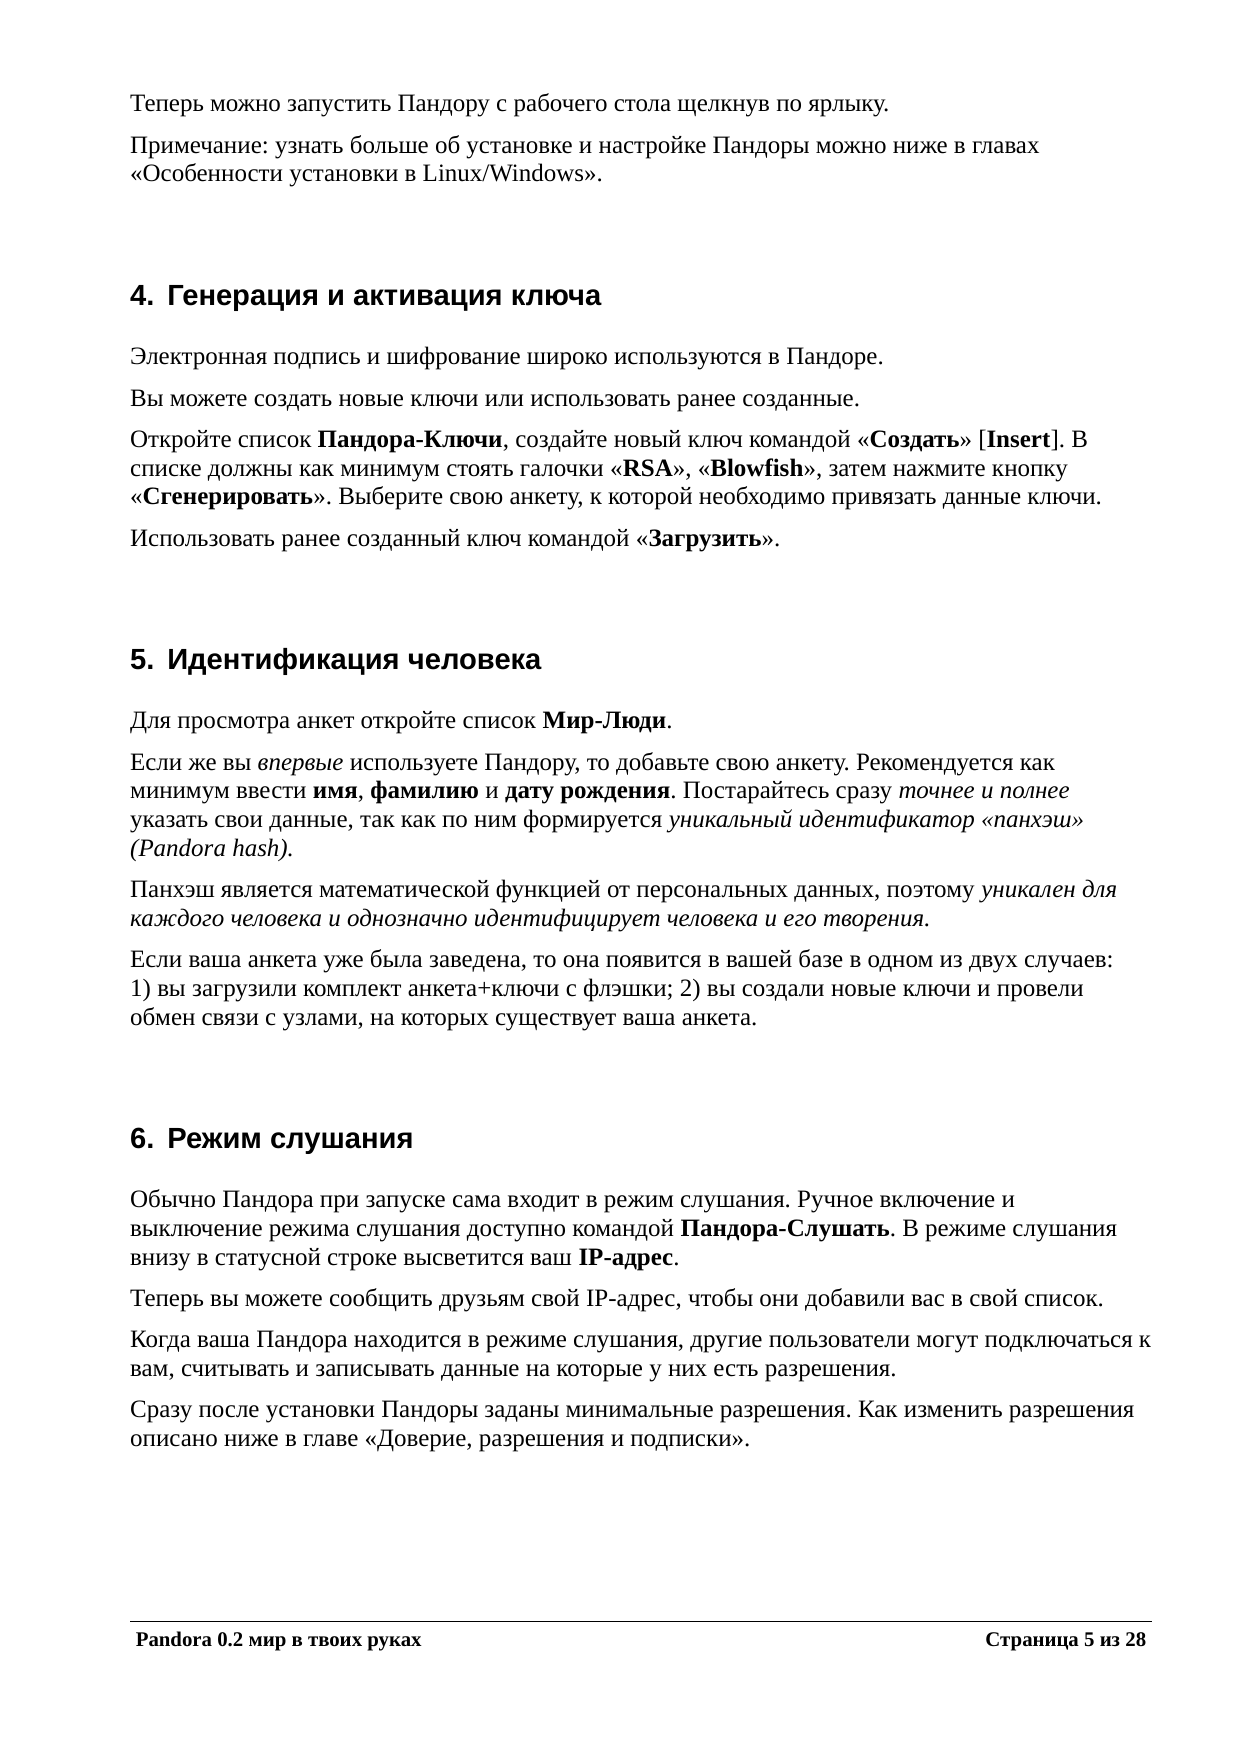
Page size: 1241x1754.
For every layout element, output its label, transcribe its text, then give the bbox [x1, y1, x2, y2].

text Откройте список Пандора-Ключи, создайте новый ключ командой «Создать» [Insert]. В списке должны как минимум стоять галочки «RSA», «Blowfish», затем нажмите кнопку «Сгенерировать». Выберите свою анкету, к которой необходимо привязать данные ключи. [130, 424, 1152, 510]
text Обычно Пандора при запуске сама входит в режим слушания. Ручное включение и выключение режима слушания доступно командой Пандора-Слушать. В режиме слушания внизу в статусной строке высветится ваш IP-адрес. [130, 1184, 1152, 1271]
text Для просмотра анкет откройте список Мир-Люди. [130, 705, 1152, 734]
subtitle Идентификация человека [130, 642, 1152, 675]
text Теперь можно запустить Пандору с рабочего стола щелкнув по ярлыку. [130, 88, 1152, 117]
subtitle Режим слушания [130, 1121, 1152, 1154]
text Когда ваша Пандора находится в режиме слушания, другие пользователи могут подключаться к вам, считывать и записывать данные на которые у них есть разрешения. [130, 1324, 1152, 1382]
text Если ваша анкета уже была заведена, то она появится в вашей базе в одном из двух случаев: 1) вы загрузили комплект анкета+ключи с флэшки; 2) вы создали новые ключи и провели обмен связи с узлами, на которых существует ваша анкета. [130, 944, 1152, 1030]
text Если же вы впервые используете Пандору, то добавьте свою анкету. Рекомендуется как минимум ввести имя, фамилию и дату рождения. Постарайтесь сразу точнее и полнее указать свои данные, так как по ним формируется уникальный идентификатор «панхэш» (Pandora hash). [130, 747, 1152, 862]
text Примечание: узнать больше об установке и настройке Пандоры можно ниже в главах «Особенности установки в Linux/Windows». [130, 130, 1152, 187]
text Использовать ранее созданный ключ командой «Загрузить». [130, 523, 1152, 551]
text Сразу после установки Пандоры заданы минимальные разрешения. Как изменить разрешения описано ниже в главе «Доверие, разрешения и подписки». [130, 1394, 1152, 1452]
text Электронная подпись и шифрование широко используются в Пандоре. [130, 341, 1152, 370]
text Вы можете создать новые ключи или использовать ранее созданные. [130, 383, 1152, 411]
text Теперь вы можете сообщить друзьям свой IP-адрес, чтобы они добавили вас в свой список. [130, 1283, 1152, 1312]
text Панхэш является математической функцией от персональных данных, поэтому уникален для каждого человека и однозначно идентифицирует человека и его творения. [130, 874, 1152, 932]
subtitle Генерация и активация ключа [130, 278, 1152, 311]
